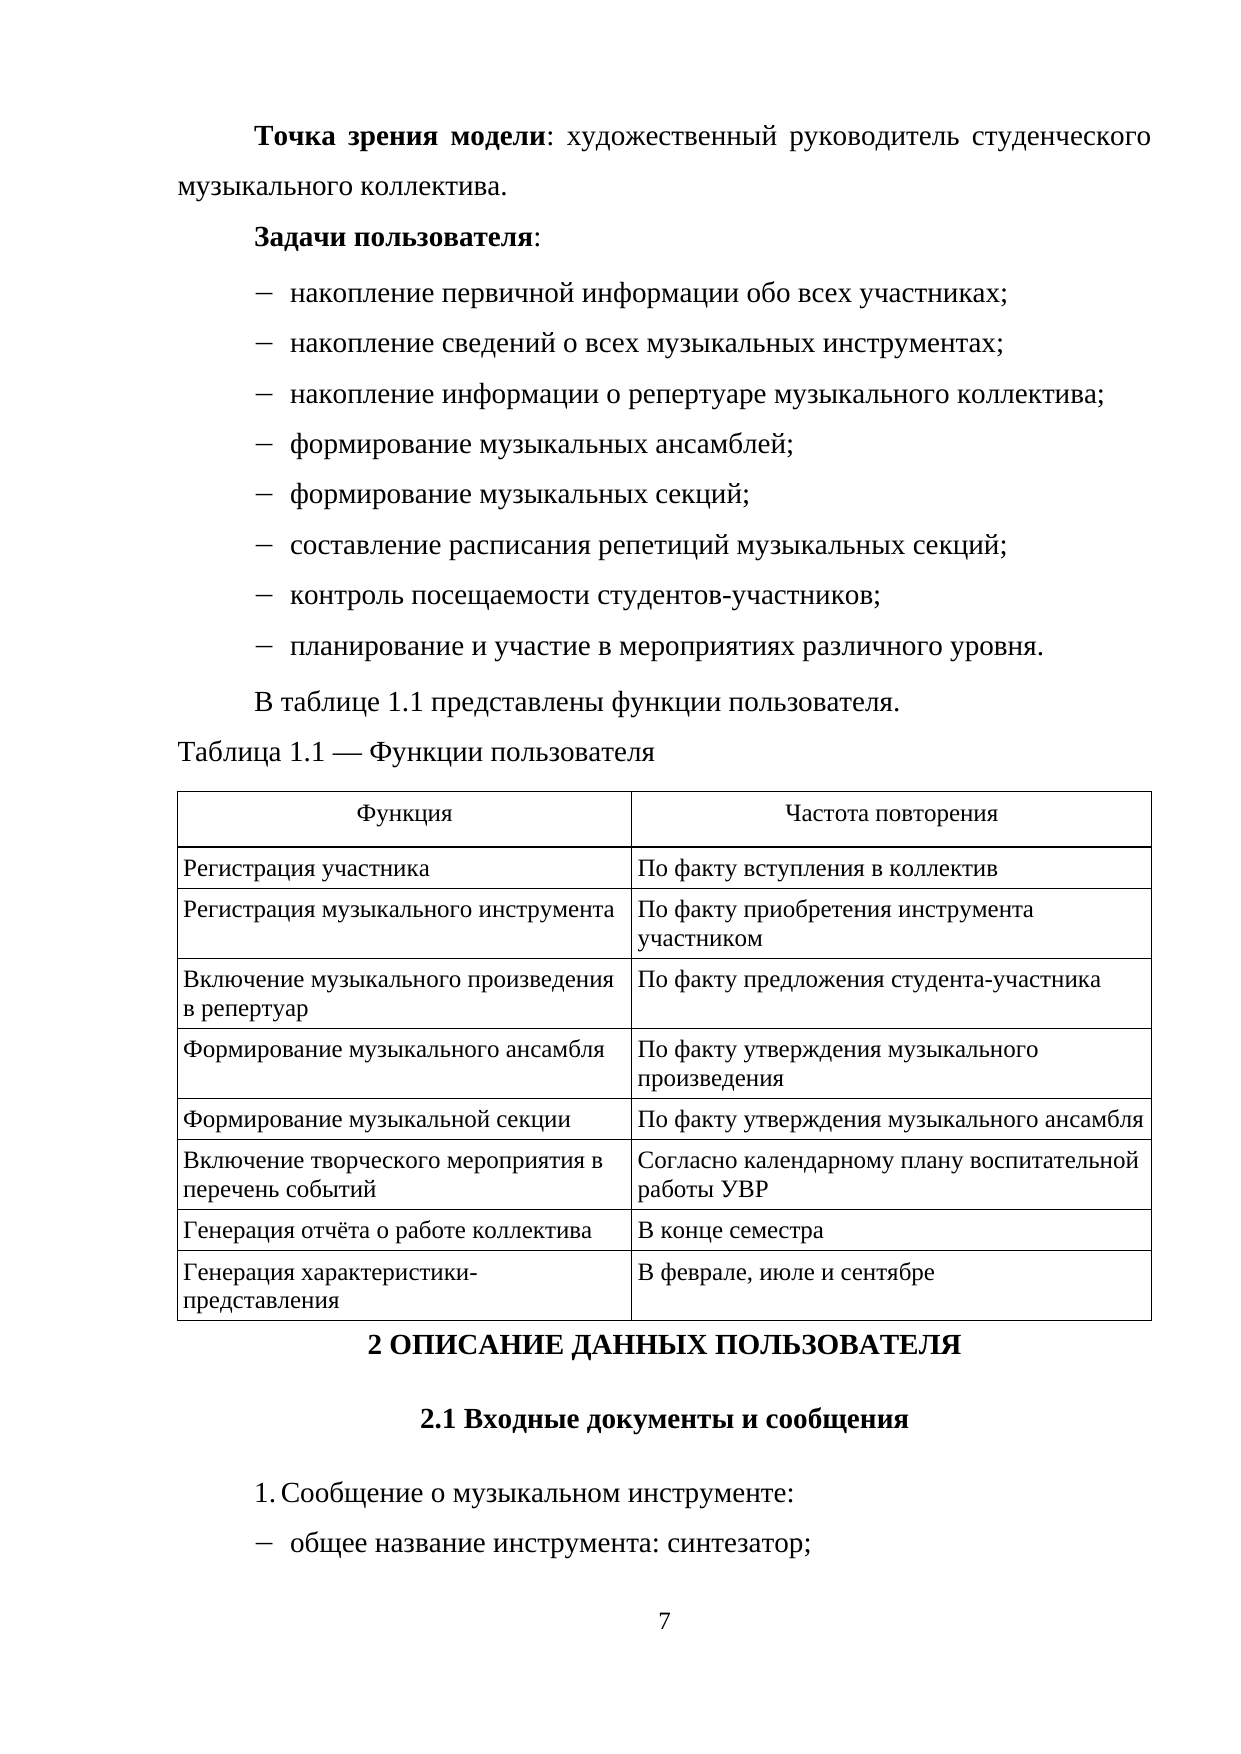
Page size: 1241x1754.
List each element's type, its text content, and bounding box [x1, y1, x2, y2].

list Сообщение о музыкальном инструменте: [177, 1475, 1152, 1509]
text В таблице 1.1 представлены функции пользователя. [177, 684, 1152, 718]
table_cell Формирование музыкальной секции [178, 1099, 631, 1139]
table_cell В феврале, июле и сентябре [632, 1251, 1151, 1320]
table_cell Регистрация участника [178, 848, 631, 888]
text Точка зрения модели: художественный руководитель студенческого музыкального коллектива. [177, 118, 1152, 202]
list общее название инструмента: синтезатор; [177, 1526, 1152, 1559]
table_cell По факту утверждения музыкального ансамбля [632, 1099, 1151, 1139]
list накопление сведений о всех музыкальных инструментах; [177, 325, 1152, 359]
table_cell В конце семестра [632, 1210, 1151, 1250]
table_cell Генерация характеристики-представления [178, 1251, 631, 1320]
subtitle 2.1 Входные документы и сообщения [177, 1401, 1152, 1435]
list планирование и участие в мероприятиях различного уровня. [177, 628, 1152, 662]
list накопление информации о репертуаре музыкального коллектива; [177, 376, 1152, 409]
text Задачи пользователя: [177, 219, 1152, 252]
table_cell По факту вступления в коллектив [632, 848, 1151, 888]
text Таблица 1.1 — Функции пользователя [177, 734, 1152, 768]
table_cell Генерация отчёта о работе коллектива [178, 1210, 631, 1250]
table_cell По факту приобретения инструмента участником [632, 889, 1151, 958]
table_header Частота повторения [632, 792, 1151, 846]
list накопление первичной информации обо всех участниках; [177, 275, 1152, 309]
table_cell Регистрация музыкального инструмента [178, 889, 631, 958]
list контроль посещаемости студентов-участников; [177, 577, 1152, 611]
table_cell По факту утверждения музыкального произведения [632, 1029, 1151, 1098]
table_header Функция [178, 792, 631, 846]
table_cell Включение творческого мероприятия в перечень событий [178, 1140, 631, 1209]
table_cell Согласно календарному плану воспитательной работы УВР [632, 1140, 1151, 1209]
subtitle 2 описание данных пользователя [177, 1327, 1152, 1361]
table_cell По факту предложения студента-участника [632, 959, 1151, 1028]
list формирование музыкальных ансамблей; [177, 426, 1152, 460]
table_cell Формирование музыкального ансамбля [178, 1029, 631, 1098]
list формирование музыкальных секций; [177, 477, 1152, 510]
list составление расписания репетиций музыкальных секций; [177, 527, 1152, 561]
table_cell Включение музыкального произведения в репертуар [178, 959, 631, 1028]
